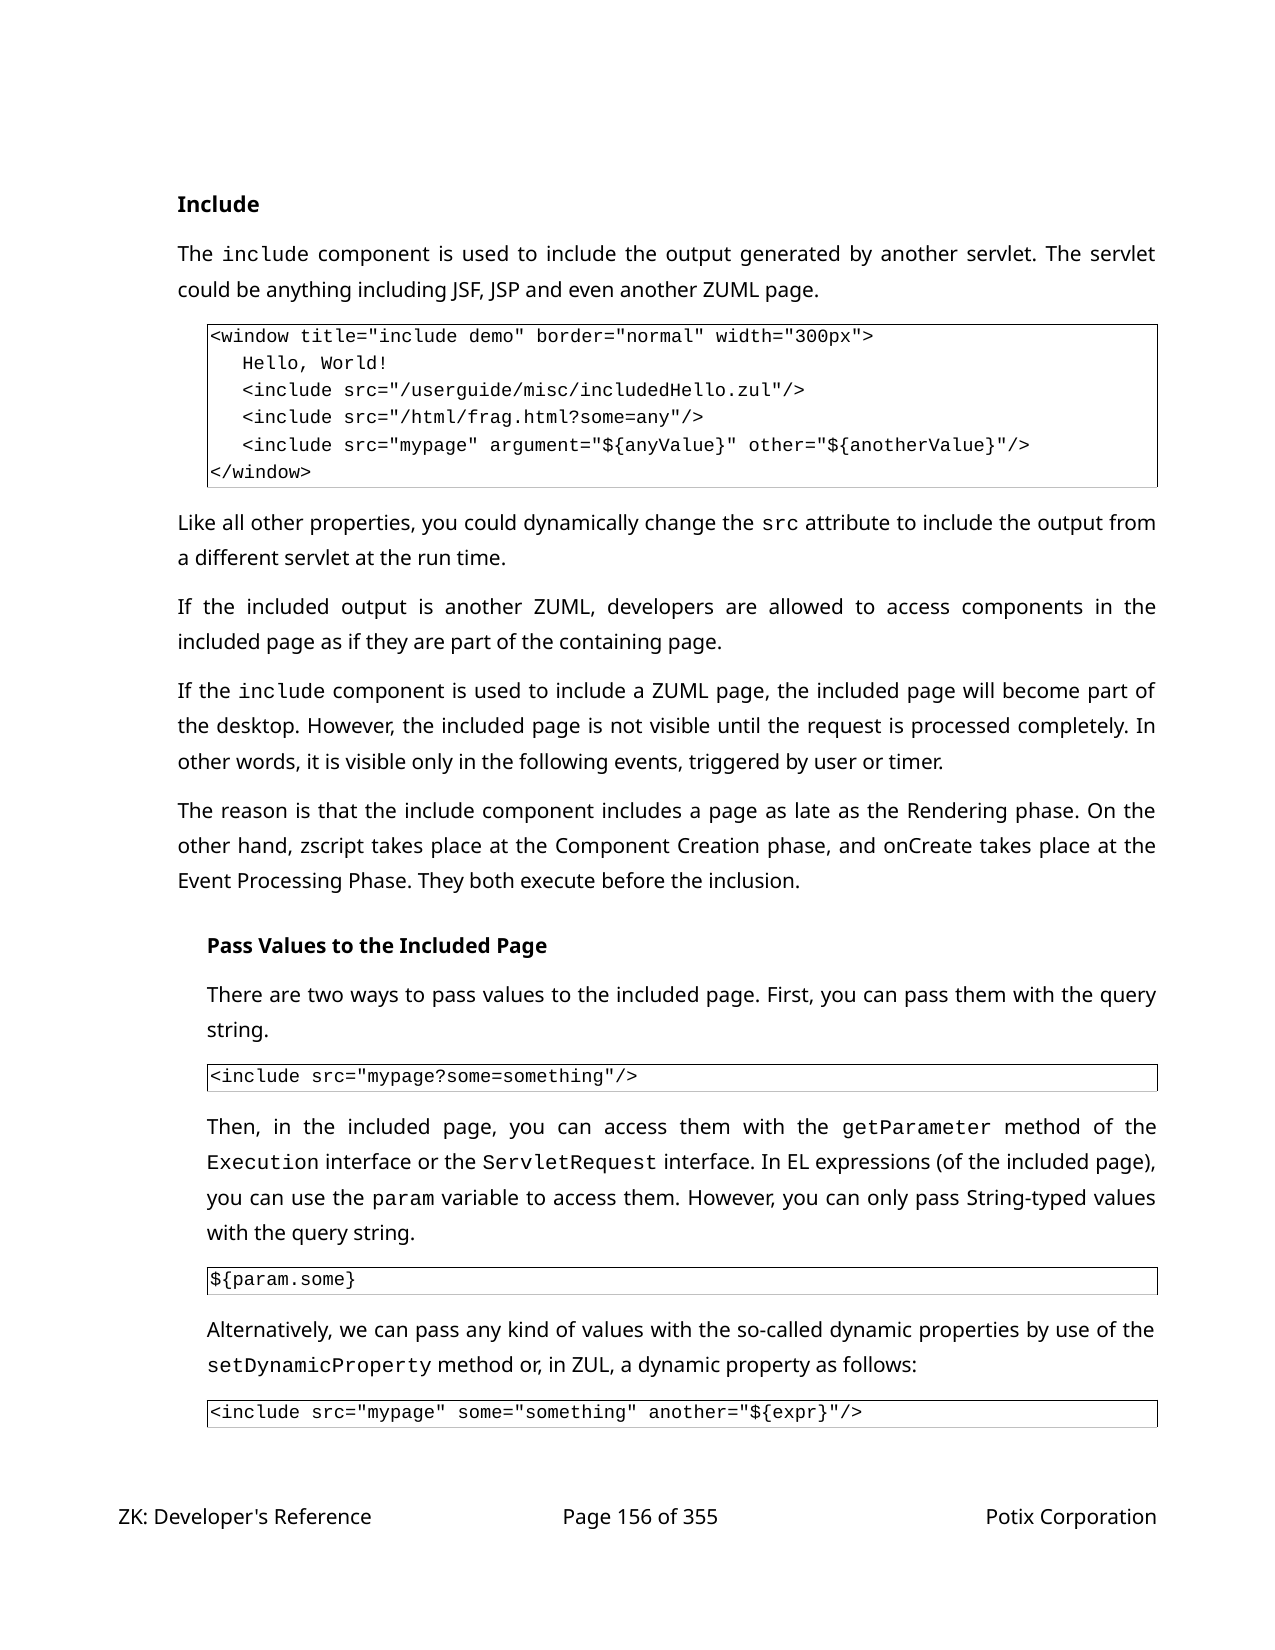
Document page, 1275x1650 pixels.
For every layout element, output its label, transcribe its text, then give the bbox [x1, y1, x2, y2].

text <include src="mypage" some="something" another="${expr}"/> [208, 1401, 1157, 1427]
text <include src="/userguide/misc/includedHello.zul"/> [208, 378, 1157, 402]
subtitle Pass Values to the Included Page [207, 931, 1157, 959]
text Alternatively, we can pass any kind of values with the so-called dynamic properties by use of the setDynamicProperty method or, in ZUL, a dynamic property as follows: [207, 1315, 1157, 1379]
text There are two ways to pass values to the included page. First, you can pass them with the query string. [207, 980, 1157, 1043]
text If the included output is another ZUML, developers are allowed to access components in the included page as if they are part of the containing page. [177, 592, 1157, 656]
subtitle Include [177, 189, 1157, 219]
text The include component is used to include the output generated by another servlet. The servlet could be anything including JSF, JSP and even another ZUML page. [177, 239, 1157, 303]
text Hello, World! [208, 351, 1157, 375]
text Like all other properties, you could dynamically change the src attribute to include the output from a different servlet at the run time. [177, 508, 1157, 571]
text ${param.some} [208, 1268, 1157, 1294]
text <include src="/html/frag.html?some=any"/> [208, 405, 1157, 430]
text <window title="include demo" border="normal" width="300px"> [208, 325, 1157, 348]
text The reason is that the include component includes a page as late as the Rendering phase. On the other hand, zscript takes place at the Component Creation phase, and onCreate takes place at the Event Processing Phase. They both execute before the inclusion. [177, 796, 1157, 894]
text </window> [208, 460, 1157, 487]
text If the include component is used to include a ZUML page, the included page will become part of the desktop. However, the included page is not visible until the request is processed completely. In other words, it is visible only in the following events, triggered by user or timer. [177, 676, 1157, 775]
text <include src="mypage?some=something"/> [208, 1065, 1157, 1091]
text Then, in the included page, you can access them with the getParameter method of the Execution interface or the ServletRequest interface. In EL expressions (of the included page), you can use the param variable to access them. However, you can only pass String-typed values with the query string. [207, 1112, 1157, 1247]
text <include src="mypage" argument="${anyValue}" other="${anotherValue}"/> [208, 433, 1157, 457]
